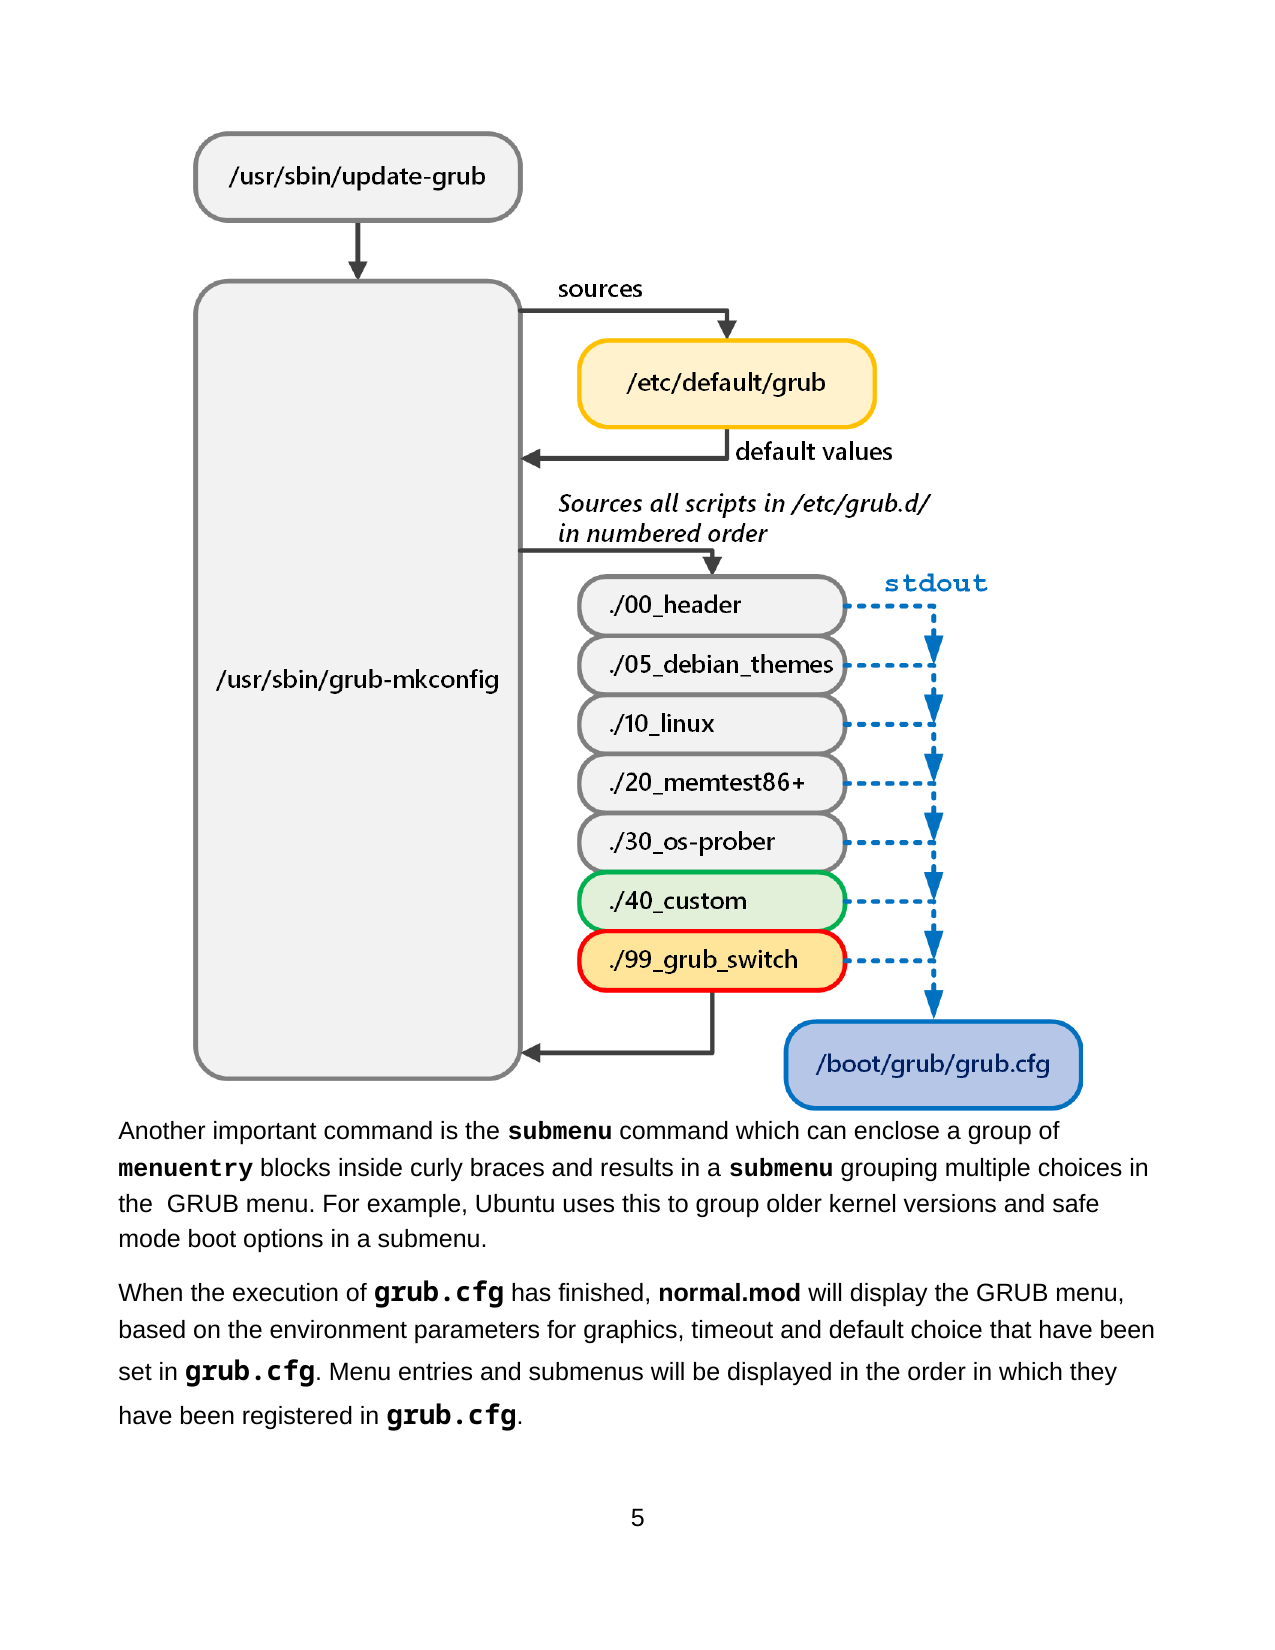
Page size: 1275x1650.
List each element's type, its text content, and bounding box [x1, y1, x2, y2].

text Another important command is the submenu command which can enclose a group of menuentry blocks inside curly braces and results in a submenu grouping multiple choices in the GRUB menu. For example, Ubuntu uses this to group older kernel versions and safe mode boot options in a submenu. [118, 118, 1157, 1252]
text When the execution of grub.cfg has finished, normal.mod will display the GRUB menu, based on the environment parameters for graphics, timeout and default choice that have been set in grub.cfg. Menu entries and submenus will be displayed in the order in which they have been registered in grub.cfg. [118, 1273, 1157, 1432]
picture [192, 130, 1083, 1111]
